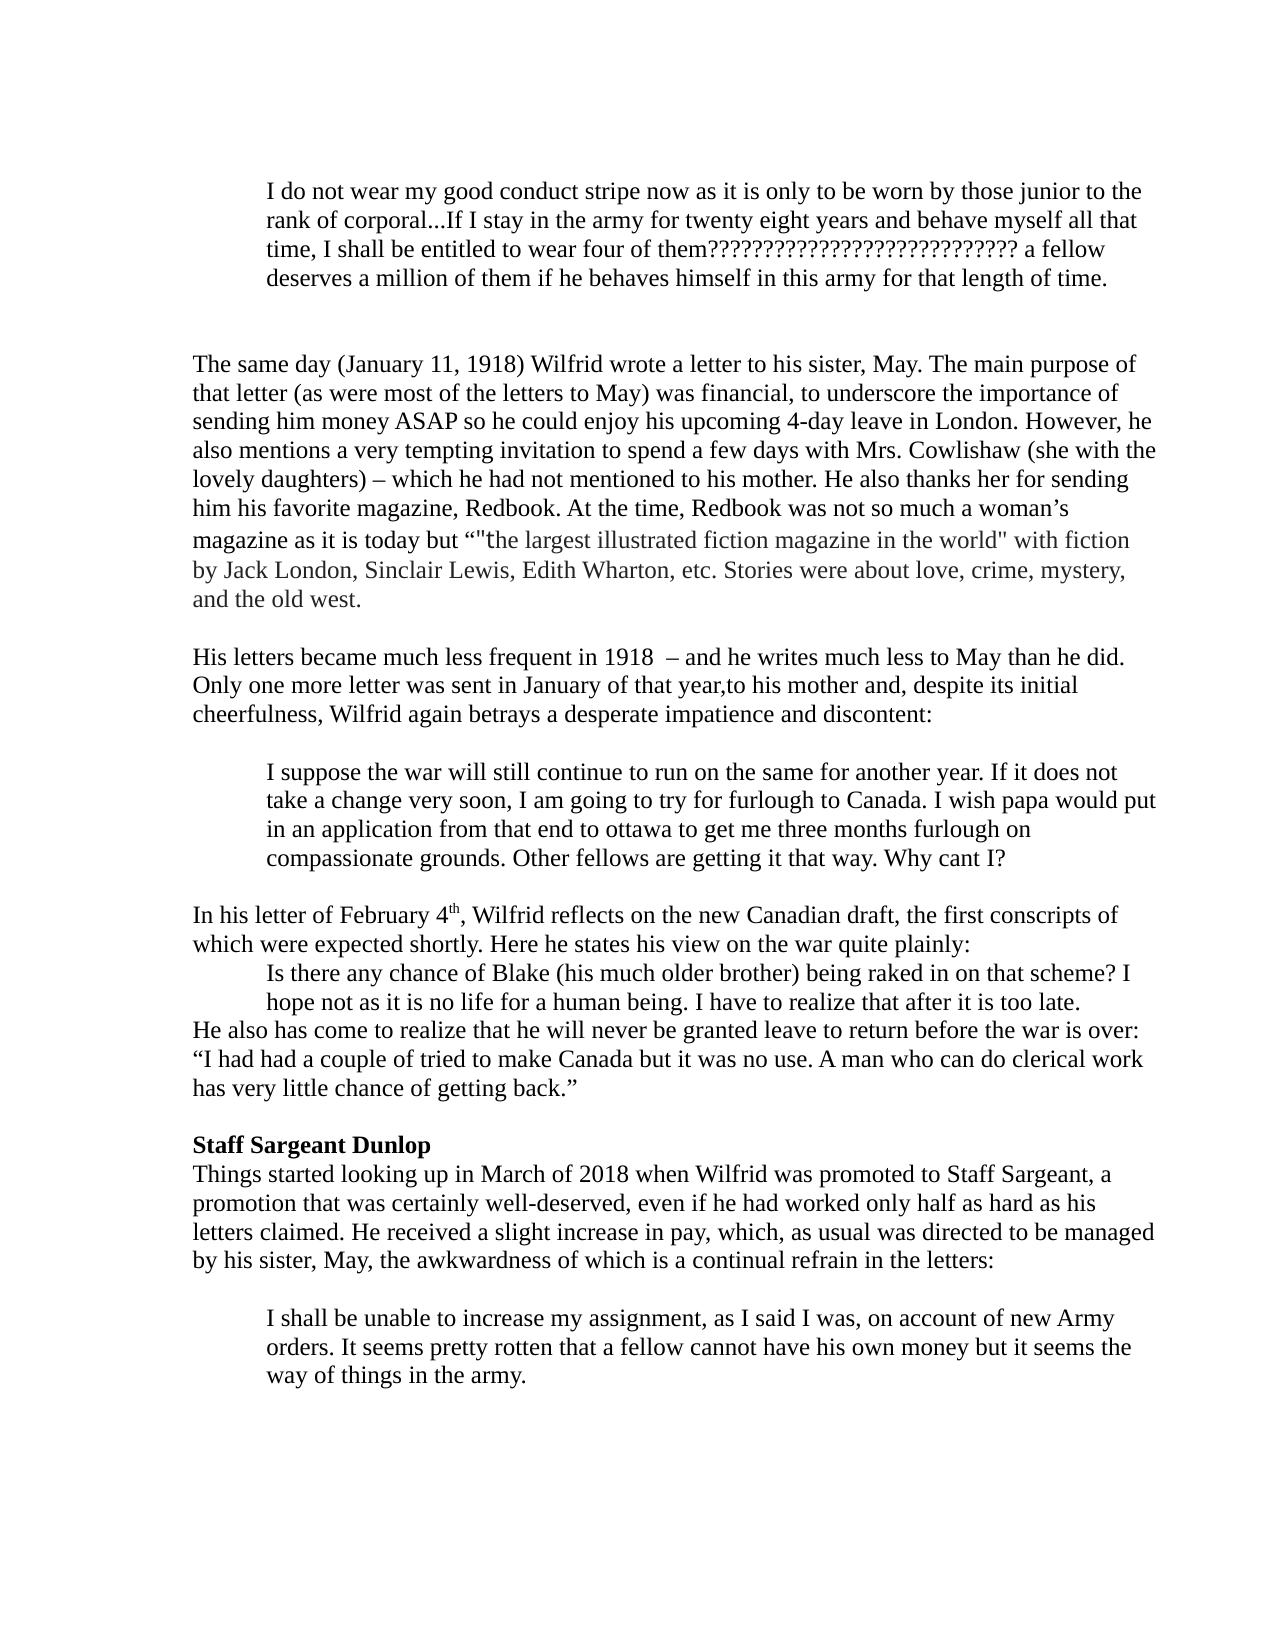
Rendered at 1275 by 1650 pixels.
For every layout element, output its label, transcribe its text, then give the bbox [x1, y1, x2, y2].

text The same day (January 11, 1918) Wilfrid wrote a letter to his sister, May. The main purpose of that letter (as were most of the letters to May) was financial, to underscore the importance of sending him money ASAP so he could enjoy his upcoming 4-day leave in London. However, he also mentions a very tempting invitation to spend a few days with Mrs. Cowlishaw (she with the lovely daughters) – which he had not mentioned to his mother. He also thanks her for sending him his favorite magazine, Redbook. At the time, Redbook was not so much a woman’s magazine as it is today but “"the largest illustrated fiction magazine in the world" with fiction by Jack London, Sinclair Lewis, Edith Wharton, etc. Stories were about love, crime, mystery, and the old west. [192, 349, 1158, 613]
text He also has come to realize that he will never be granted leave to return before the war is over: “I had had a couple of tried to make Canada but it was no use. A man who can do clerical work has very little chance of getting back.” [192, 1015, 1158, 1102]
text Things started looking up in March of 2018 when Wilfrid was promoted to Staff Sargeant, a promotion that was certainly well-deserved, even if he had worked only half as hard as his letters claimed. He received a slight increase in pay, which, as usual was directed to be managed by his sister, May, the awkwardness of which is a continual refrain in the letters: [192, 1159, 1158, 1274]
text His letters became much less frequent in 1918 – and he writes much less to May than he did. Only one more letter was sent in January of that year,to his mother and, despite its initial cheerfulness, Wilfrid again betrays a desperate impatience and discontent: [192, 642, 1158, 728]
text Is there any chance of Blake (his much older brother) being raked in on that scheme? I hope not as it is no life for a human being. I have to realize that after it is too late. [192, 958, 1158, 1015]
text Staff Sargeant Dunlop [192, 1130, 1158, 1159]
text I suppose the war will still continue to run on the same for another year. If it does not take a change very soon, I am going to try for furlough to Canada. I wish papa would put in an application from that end to ottawa to get me three months furlough on compassionate grounds. Other fellows are getting it that way. Why cant I? [266, 757, 1158, 872]
text In his letter of February 4th, Wilfrid reflects on the new Canadian draft, the first conscripts of which were expected shortly. Here he states his view on the war quite plainly: [192, 900, 1158, 958]
text I do not wear my good conduct stripe now as it is only to be worn by those junior to the rank of corporal...If I stay in the army for twenty eight years and behave myself all that time, I shall be entitled to wear four of them???????????????????????????? a fellow deserves a million of them if he behaves himself in this army for that length of time. [266, 176, 1158, 291]
text I shall be unable to increase my assignment, as I said I was, on account of new Army orders. It seems pretty rotten that a fellow cannot have his own money but it seems the way of things in the army. [266, 1303, 1158, 1389]
